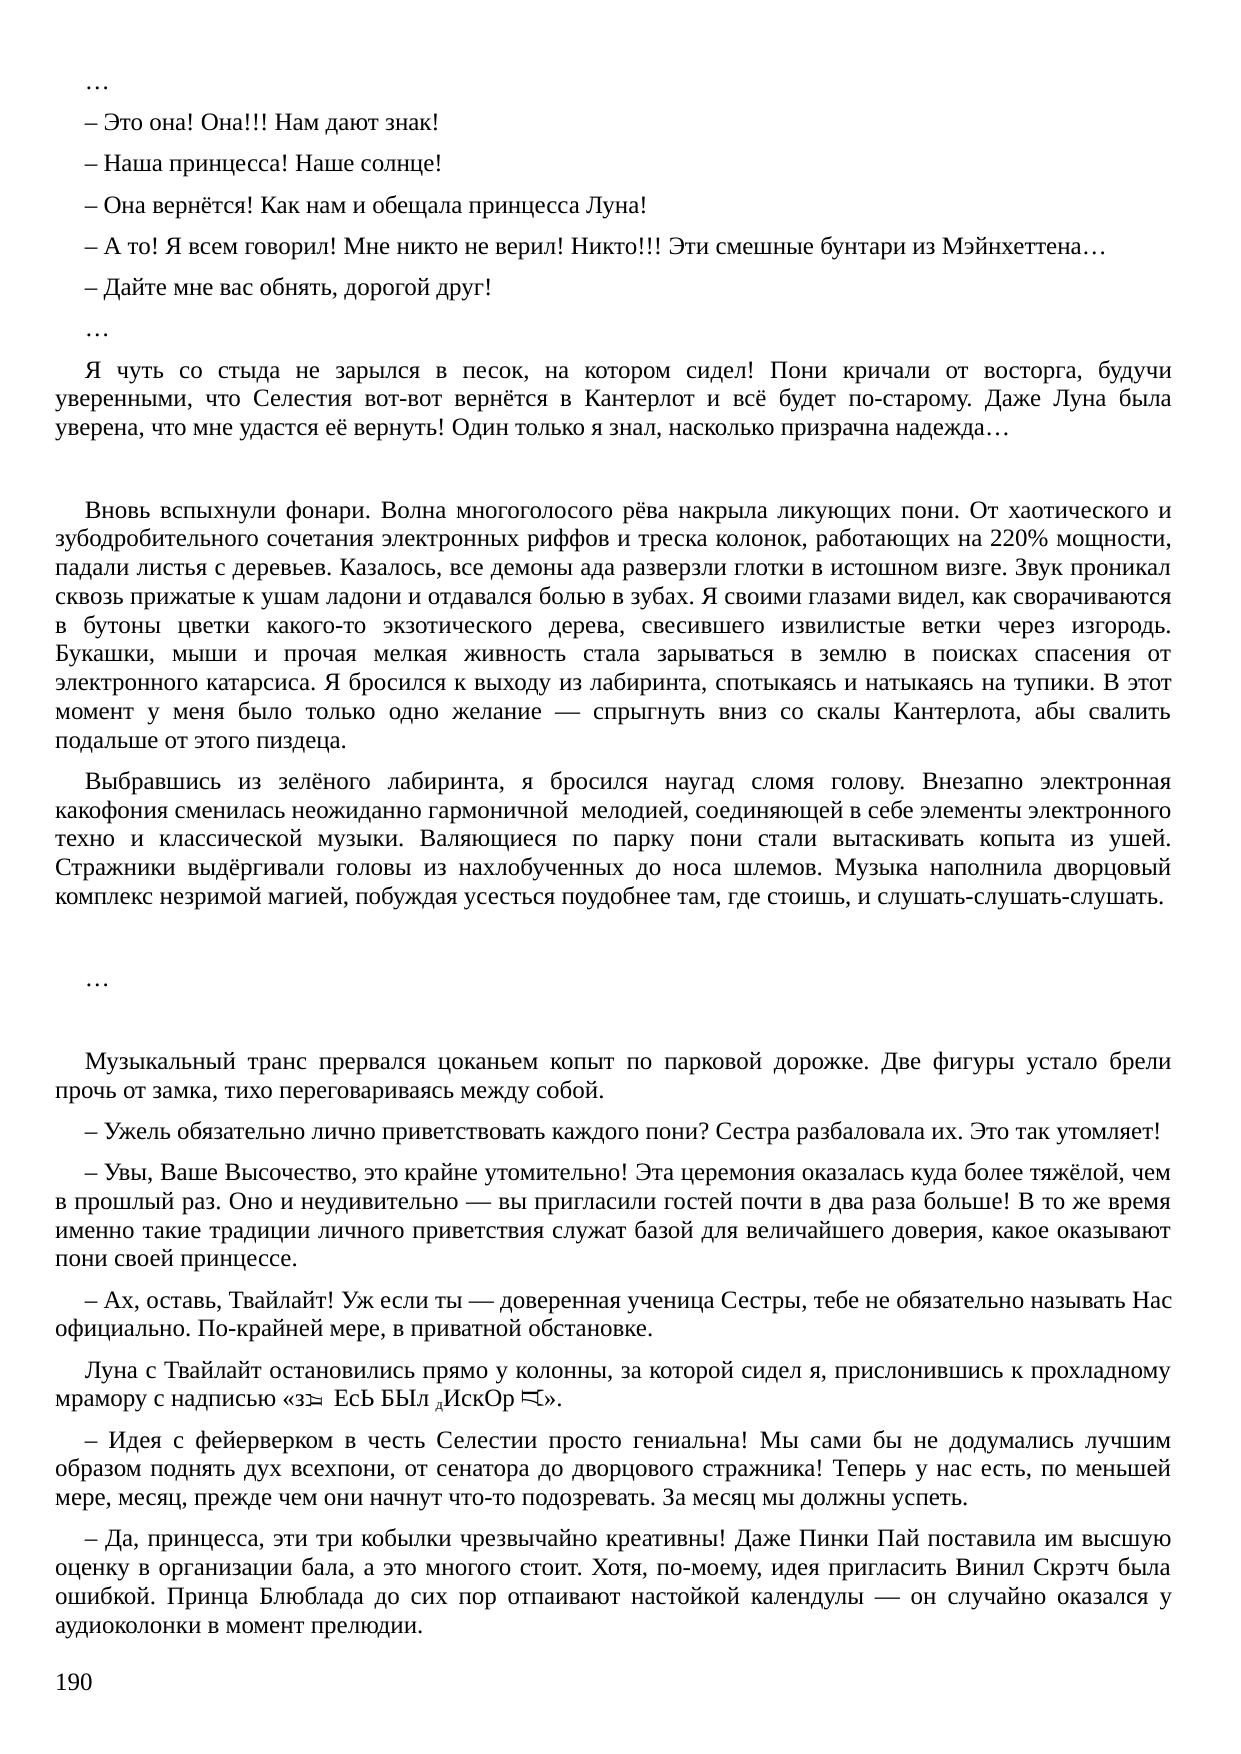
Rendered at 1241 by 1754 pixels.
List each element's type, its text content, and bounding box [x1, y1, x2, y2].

text – Дайте мне вас обнять, дорогой друг! [55, 272, 1173, 301]
text … [55, 963, 1173, 992]
text – Наша принцесса! Наше солнце! [55, 148, 1173, 177]
text Вновь вспыхнули фонари. Волна многоголосого рёва накрыла ликующих пони. От хаотического и зубодробительного сочетания электронных риффов и треска колонок, работающих на 220% мощности, падали листья с деревьев. Казалось, все демоны ада разверзли глотки в истошном визге. Звук проникал сквозь прижатые к ушам ладони и отдавался болью в зубах. Я своими глазами видел, как сворачиваются в бутоны цветки какого-то экзотического дерева, свесившего извилистые ветки через изгородь. Букашки, мыши и прочая мелкая живность стала зарываться в землю в поисках спасения от электронного катарсиса. Я бросился к выходу из лабиринта, спотыкаясь и натыкаясь на тупики. В этот момент у меня было только одно желание — спрыгнуть вниз со скалы Кантерлота, абы свалить подальше от этого пиздеца. [55, 495, 1173, 753]
text Луна с Твайлайт остановились прямо у колонны, за которой сидел я, прислонившись к прохладному мрамору с надписью «здЕсЬ БЫл дИскОрД». [55, 1355, 1173, 1412]
text – Идея с фейерверком в честь Селестии просто гениальна! Мы сами бы не додумались лучшим образом поднять дух всехпони, от сенатора до дворцового стражника! Теперь у нас есть, по меньшей мере, месяц, прежде чем они начнут что-то подозревать. За месяц мы должны успеть. [55, 1425, 1173, 1511]
text – Она вернётся! Как нам и обещала принцесса Луна! [55, 190, 1173, 218]
text – Ужель обязательно лично приветствовать каждого пони? Сестра разбаловала их. Это так утомляет! [55, 1116, 1173, 1145]
text – Ах, оставь, Твайлайт! Уж если ты — доверенная ученица Сестры, тебе не обязательно называть Нас официально. По-крайней мере, в приватной обстановке. [55, 1285, 1173, 1342]
text Выбравшись из зелёного лабиринта, я бросился наугад сломя голову. Внезапно электронная какофония сменилась неожиданно гармоничной мелодией, соединяющей в себе элементы электронного техно и классической музыки. Валяющиеся по парку пони стали вытаскивать копыта из ушей. Стражники выдёргивали головы из нахлобученных до носа шлемов. Музыка наполнила дворцовый комплекс незримой магией, побуждая усесться поудобнее там, где стоишь, и слушать-слушать-слушать. [55, 766, 1173, 910]
text – Это она! Она!!! Нам дают знак! [55, 107, 1173, 136]
text Музыкальный транс прервался цоканьем копыт по парковой дорожке. Две фигуры устало брели прочь от замка, тихо переговариваясь между собой. [55, 1046, 1173, 1103]
text … [55, 313, 1173, 342]
text – Увы, Ваше Высочество, это крайне утомительно! Эта церемония оказалась куда более тяжёлой, чем в прошлый раз. Оно и неудивительно — вы пригласили гостей почти в два раза больше! В то же время именно такие традиции личного приветствия служат базой для величайшего доверия, какое оказывают пони своей принцессе. [55, 1157, 1173, 1272]
text – Да, принцесса, эти три кобылки чрезвычайно креативны! Даже Пинки Пай поставила им высшую оценку в организации бала, а это многого стоит. Хотя, по-моему, идея пригласить Винил Скрэтч была ошибкой. Принца Блюблада до сих пор отпаивают настойкой календулы — он случайно оказался у аудиоколонки в момент прелюдии. [55, 1523, 1173, 1638]
text Я чуть со стыда не зарылся в песок, на котором сидел! Пони кричали от восторга, будучи уверенными, что Селестия вот-вот вернётся в Кантерлот и всё будет по-старому. Даже Луна была уверена, что мне удастся её вернуть! Один только я знал, насколько призрачна надежда… [55, 355, 1173, 441]
text … [55, 66, 1173, 95]
text – А то! Я всем говорил! Мне никто не верил! Никто!!! Эти смешные бунтари из Мэйнхеттена… [55, 231, 1173, 260]
